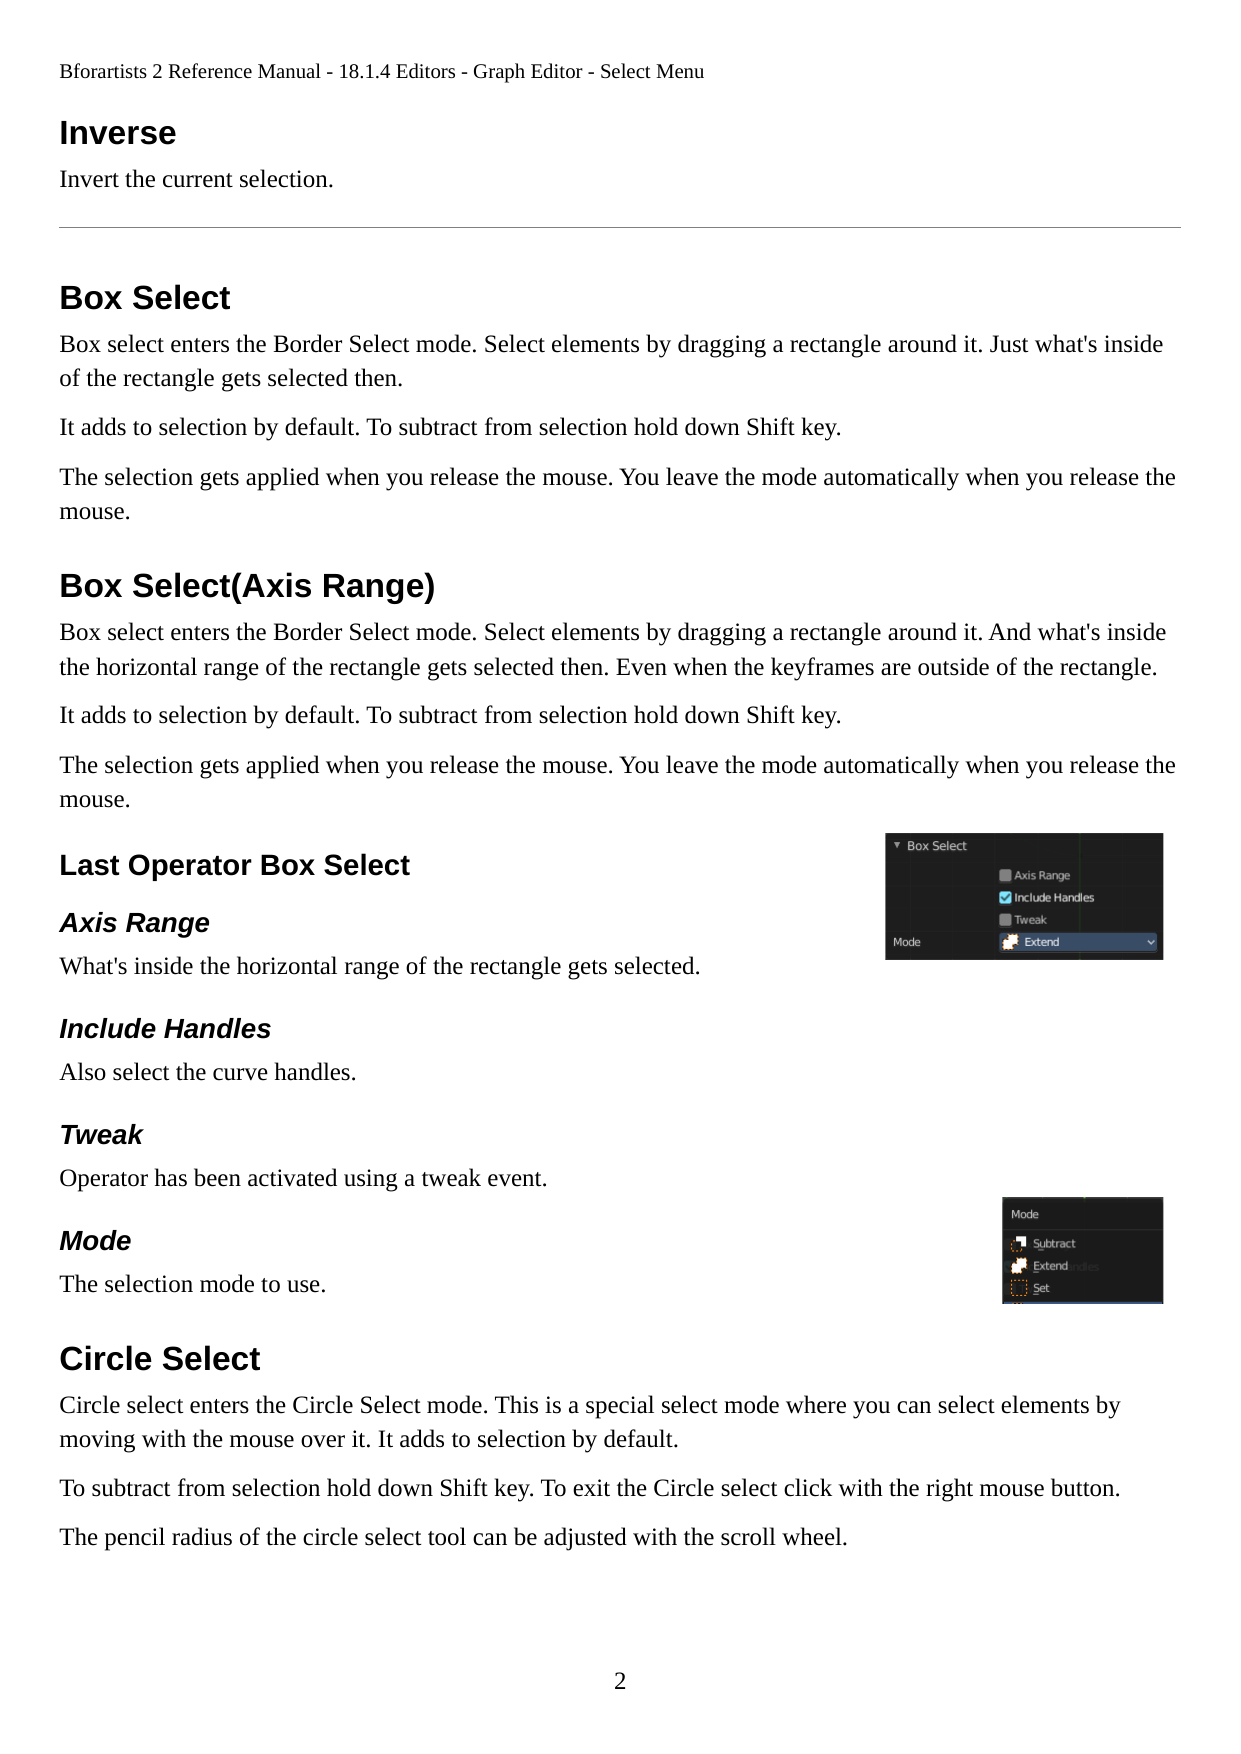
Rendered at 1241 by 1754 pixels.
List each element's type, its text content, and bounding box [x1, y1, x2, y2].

text Box select enters the Border Select mode. Select elements by dragging a rectangle around it. And what's inside the horizontal range of the rectangle gets selected then. Even when the keyframes are outside of the rectangle. [59, 617, 1181, 680]
text The selection gets applied when you release the mouse. You leave the mode automatically when you release the mouse. [59, 750, 1181, 813]
picture [1002, 1197, 1164, 1304]
text To subtract from selection hold down Shift key. To exit the Circle select click with the right mouse button. [59, 1473, 1181, 1502]
text Invert the current selection. [59, 164, 1181, 192]
subtitle [1164, 848, 1181, 882]
text The selection gets applied when you release the mouse. You leave the mode automatically when you release the mouse. [59, 462, 1181, 525]
text The pencil radius of the circle select tool can be adjusted with the scroll wheel. [59, 1522, 1181, 1551]
subtitle Last Operator Box Select [59, 848, 885, 882]
subtitle Tweak [59, 1118, 1181, 1150]
text Circle select enters the Circle Select mode. This is a special select mode where you can select elements by moving with the mouse over it. It adds to selection by default. [59, 1390, 1181, 1453]
subtitle Include Handles [59, 1012, 1181, 1044]
text Operator has been activated using a tweak event. [59, 1163, 1181, 1192]
text Also select the curve handles. [59, 1057, 1181, 1086]
text It adds to selection by default. To subtract from selection hold down Shift key. [59, 701, 1181, 729]
text The selection mode to use. [59, 1269, 1002, 1297]
subtitle Mode [59, 1224, 1002, 1256]
text It adds to selection by default. To subtract from selection hold down Shift key. [59, 412, 1181, 441]
subtitle Inverse [59, 113, 1181, 151]
picture [885, 833, 1164, 960]
subtitle Circle Select [59, 1339, 1181, 1377]
text What's inside the horizontal range of the rectangle gets selected. [59, 951, 1181, 980]
subtitle Box Select(Axis Range) [59, 566, 1181, 604]
subtitle [1164, 1224, 1181, 1256]
subtitle Axis Range [59, 907, 885, 938]
text Box select enters the Border Select mode. Select elements by dragging a rectangle around it. Just what's inside of the rectangle gets selected then. [59, 329, 1181, 392]
subtitle [1164, 907, 1181, 938]
subtitle Box Select [59, 278, 1181, 316]
